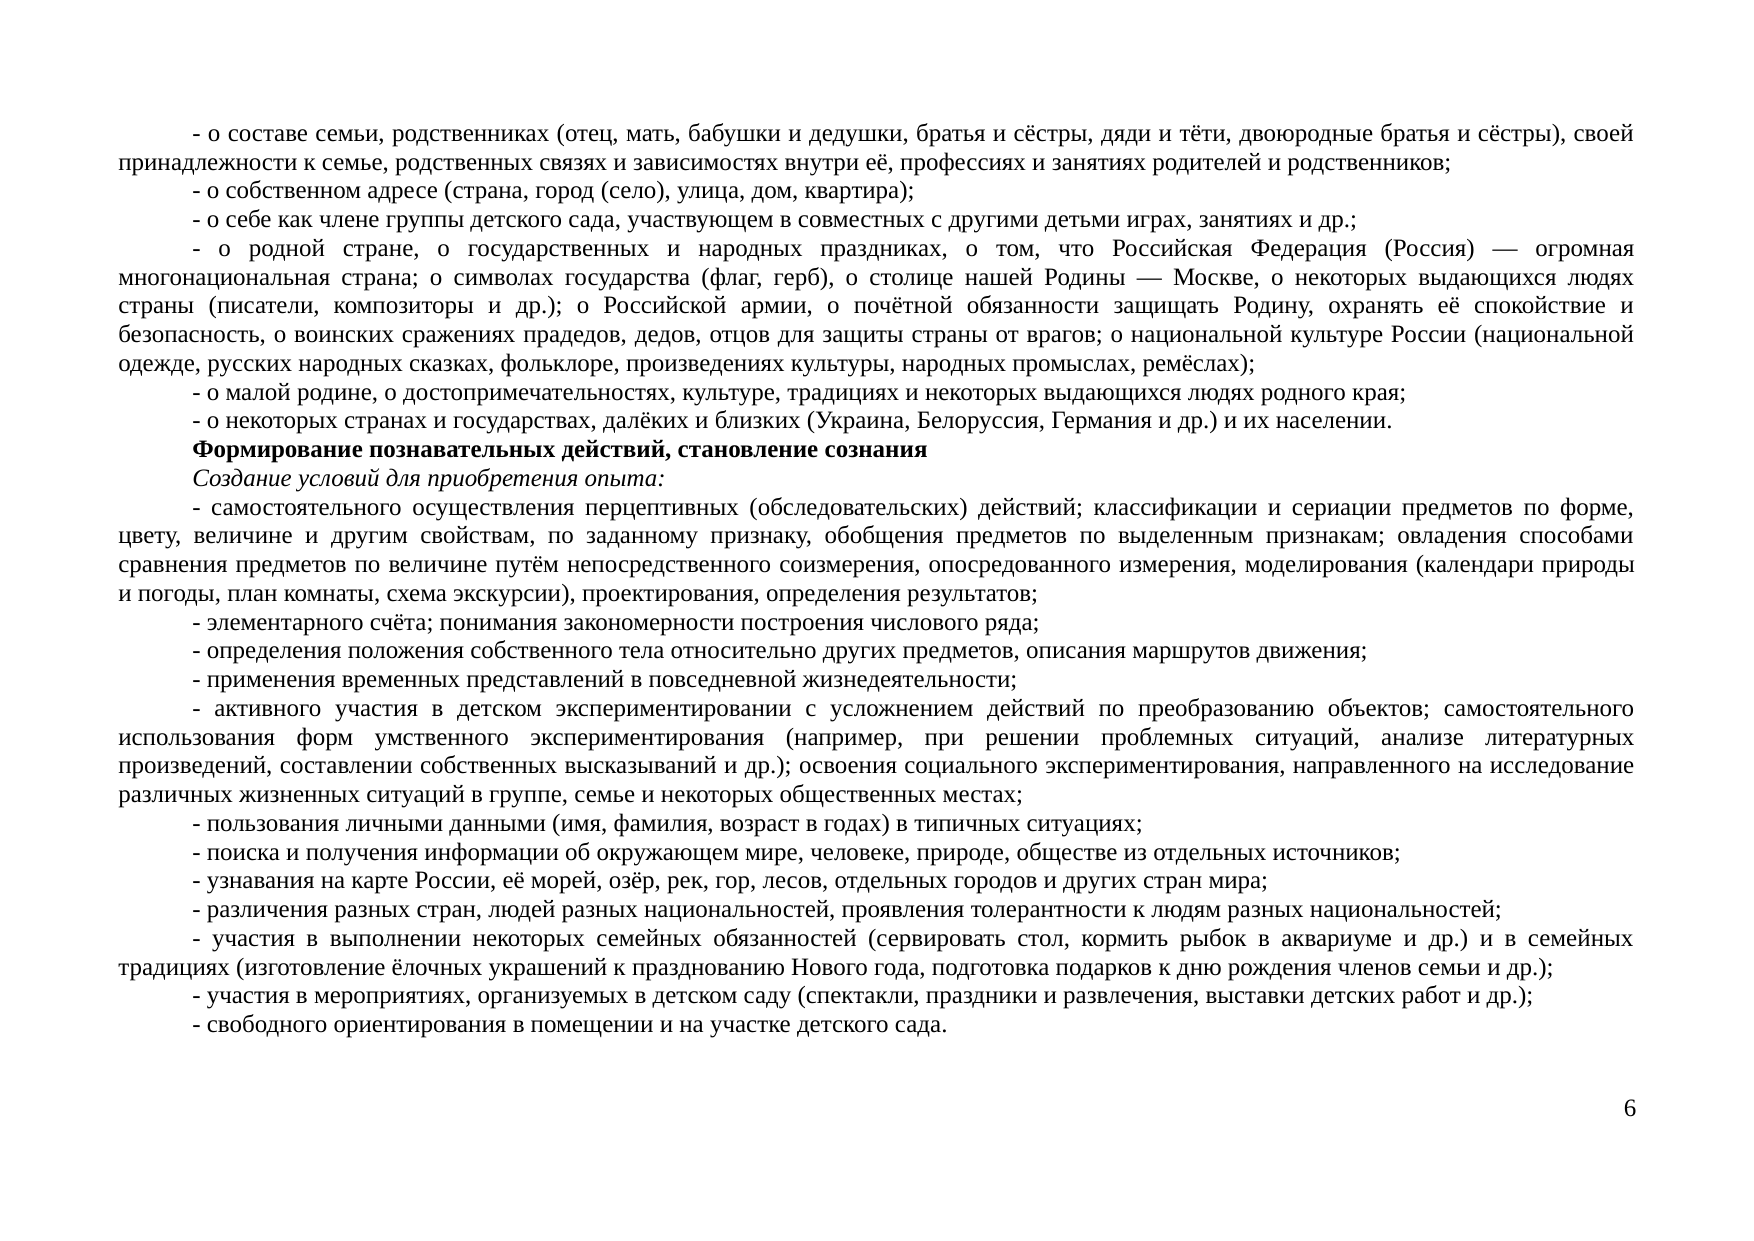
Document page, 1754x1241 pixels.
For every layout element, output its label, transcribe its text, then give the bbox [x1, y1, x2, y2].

text - свободного ориентирования в помещении и на участке детского сада. [118, 1009, 1636, 1038]
text - узнавания на карте России, её морей, озёр, рек, гор, лесов, отдельных городов и других стран мира; [118, 866, 1636, 894]
text - о некоторых странах и государствах, далёких и близких (Украина, Белоруссия, Германия и др.) и их населении. [118, 406, 1636, 434]
text - определения положения собственного тела относительно других предметов, описания маршрутов движения; [118, 636, 1636, 664]
text - поиска и получения информации об окружающем мире, человеке, природе, обществе из отдельных источников; [118, 837, 1636, 866]
text - участия в мероприятиях, организуемых в детском саду (спектакли, праздники и развлечения, выставки детских работ и др.); [118, 981, 1636, 1009]
text - участия в выполнении некоторых семейных обязанностей (сервировать стол, кормить рыбок в аквариуме и др.) и в семейных традициях (изготовление ёлочных украшений к празднованию Нового года, подготовка подарков к дню рождения членов семьи и др.); [118, 923, 1636, 981]
text - различения разных стран, людей разных национальностей, проявления толерантности к людям разных национальностей; [118, 894, 1636, 923]
text Формирование познавательных действий, становление сознания [118, 434, 1636, 463]
text - пользования личными данными (имя, фамилия, возраст в годах) в типичных ситуациях; [118, 808, 1636, 837]
text - о малой родине, о достопримечательностях, культуре, традициях и некоторых выдающихся людях родного края; [118, 377, 1636, 406]
text - активного участия в детском экспериментировании с усложнением действий по преобразованию объектов; самостоятельного использования форм умственного экспериментирования (например, при решении проблемных ситуаций, анализе литературных произведений, составлении собственных высказываний и др.); освоения социального экспериментирования, направленного на исследование различных жизненных ситуаций в группе, семье и некоторых общественных местах; [118, 693, 1636, 808]
text - о родной стране, о государственных и народных праздниках, о том, что Российская Федерация (Россия) — огромная многонациональная страна; о символах государства (флаг, герб), о столице нашей Родины — Москве, о некоторых выдающихся людях страны (писатели, композиторы и др.); о Российской армии, о почётной обязанности защищать Родину, охранять её спокойствие и безопасность, о воинских сражениях прадедов, дедов, отцов для защиты страны от врагов; о национальной культуре России (национальной одежде, русских народных сказках, фольклоре, произведениях культуры, народных промыслах, ремёслах); [118, 233, 1636, 377]
text - о собственном адресе (страна, город (село), улица, дом, квартира); [118, 176, 1636, 204]
text - о себе как члене группы детского сада, участвующем в совместных с другими детьми играх, занятиях и др.; [118, 204, 1636, 233]
text - о составе семьи, родственниках (отец, мать, бабушки и дедушки, братья и сёстры, дяди и тёти, двоюродные братья и сёстры), своей принадлежности к семье, родственных связях и зависимостях внутри её, профессиях и занятиях родителей и родственников; [118, 118, 1636, 176]
text - самостоятельного осуществления перцептивных (обследовательских) действий; классификации и сериации предметов по форме, цвету, величине и другим свойствам, по заданному признаку, обобщения предметов по выделенным признакам; овладения способами сравнения предметов по величине путём непосредственного соизмерения, опосредованного измерения, моделирования (календари природы и погоды, план комнаты, схема экскурсии), проектирования, определения результатов; [118, 492, 1636, 607]
text - элементарного счёта; понимания закономерности построения числового ряда; [118, 607, 1636, 636]
text Создание условий для приобретения опыта: [118, 463, 1636, 492]
text - применения временных представлений в повседневной жизнедеятельности; [118, 664, 1636, 693]
